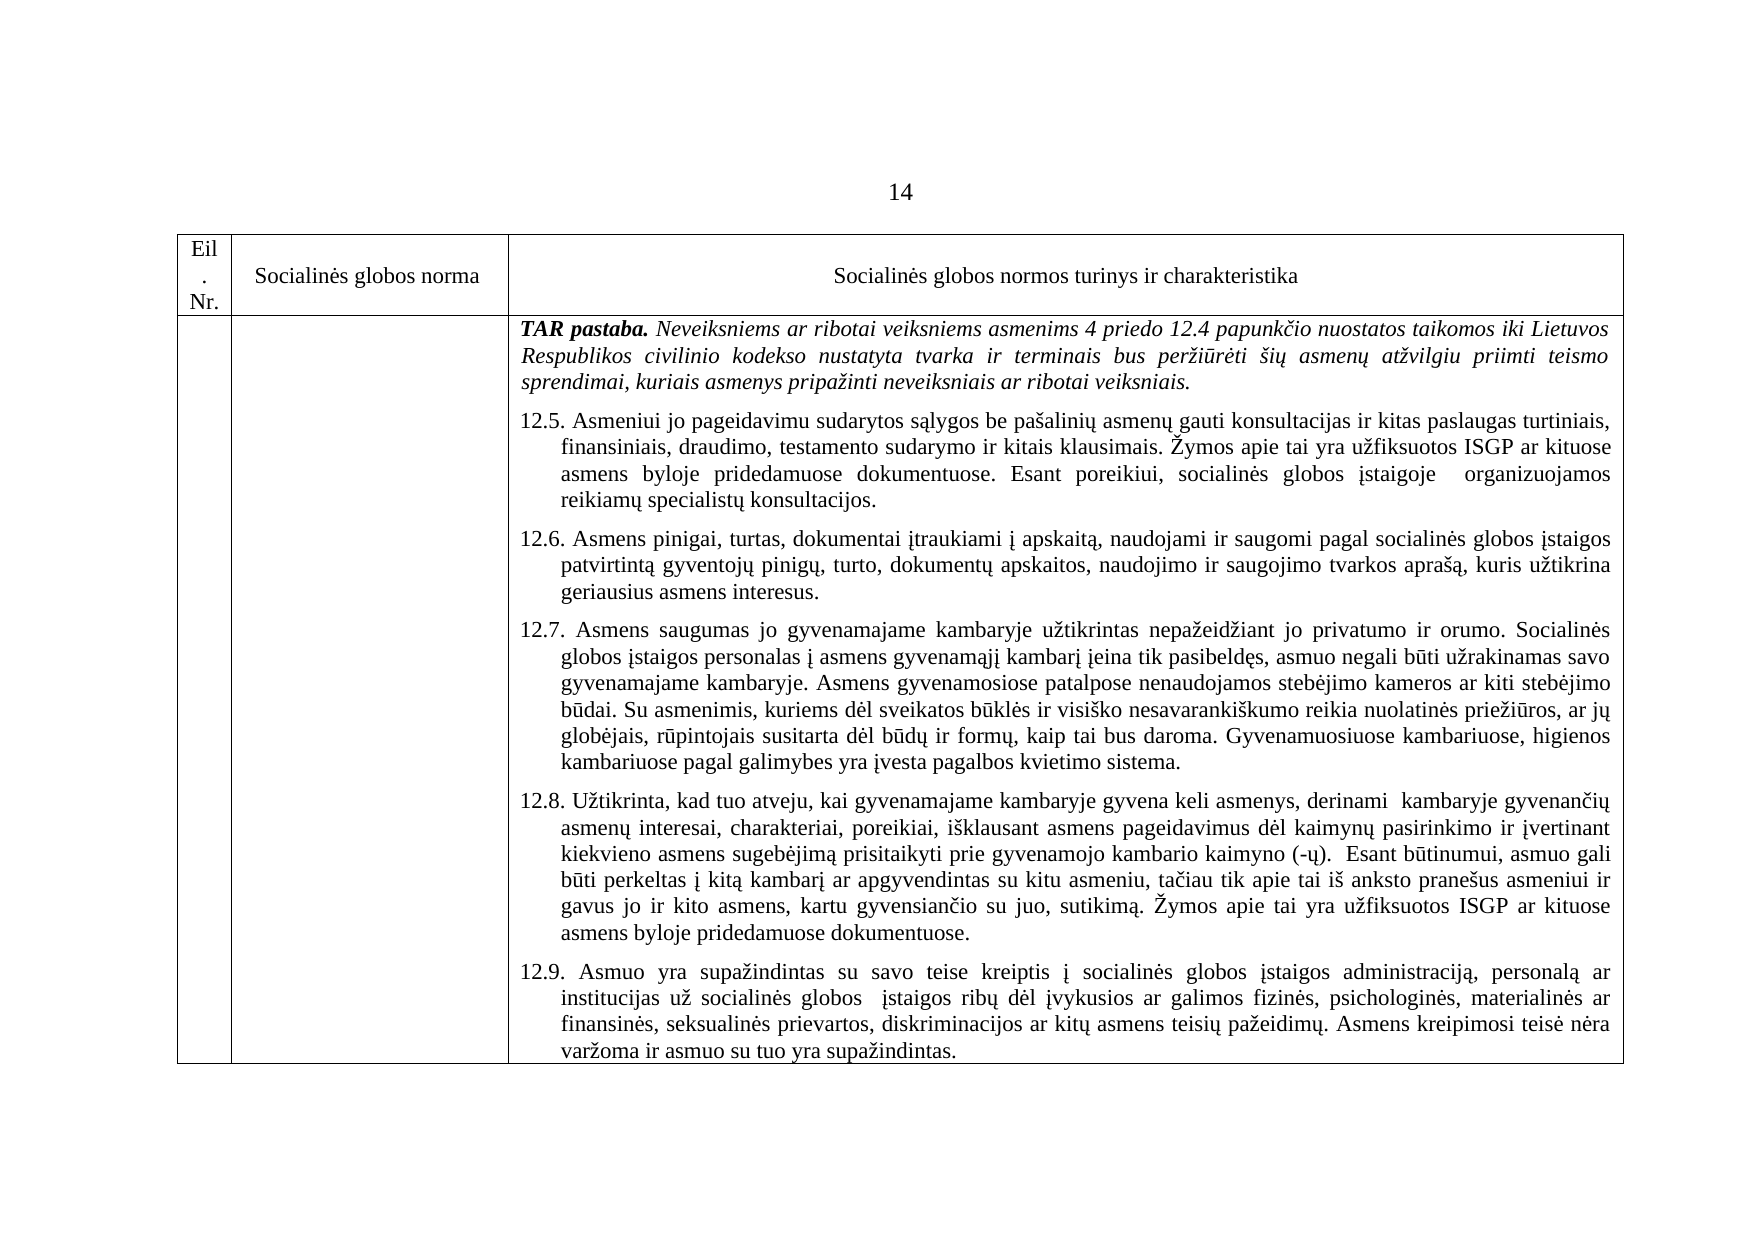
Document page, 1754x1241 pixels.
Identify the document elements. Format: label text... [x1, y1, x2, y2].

table_cell TAR pastaba. Neveiksniems ar ribotai veiksniems asmenims 4 priedo 12.4 papunkčio nuostatos taikomos iki Lietuvos Respublikos civilinio kodekso nustatyta tvarka ir terminais bus peržiūrėti šių asmenų atžvilgiu priimti teismo sprendimai, kuriais asmenys pripažinti neveiksniais ar ribotai veiksniais. 12.5. Asmeniui jo pageidavimu sudarytos sąlygos be pašalinių asmenų gauti konsultacijas ir kitas paslaugas turtiniais, finansiniais, draudimo, testamento sudarymo ir kitais klausimais. Žymos apie tai yra užfiksuotos ISGP ar kituose asmens byloje pridedamuose dokumentuose. Esant poreikiui, socialinės globos įstaigoje organizuojamos reikiamų specialistų konsultacijos. 12.6. Asmens pinigai, turtas, dokumentai įtraukiami į apskaitą, naudojami ir saugomi pagal socialinės globos įstaigos patvirtintą gyventojų pinigų, turto, dokumentų apskaitos, naudojimo ir saugojimo tvarkos aprašą, kuris užtikrina geriausius asmens interesus. 12.7. Asmens saugumas jo gyvenamajame kambaryje užtikrintas nepažeidžiant jo privatumo ir orumo. Socialinės globos įstaigos personalas į asmens gyvenamąjį kambarį įeina tik pasibeldęs, asmuo negali būti užrakinamas savo gyvenamajame kambaryje. Asmens gyvenamosiose patalpose nenaudojamos stebėjimo kameros ar kiti stebėjimo būdai. Su asmenimis, kuriems dėl sveikatos būklės ir visiško nesavarankiškumo reikia nuolatinės priežiūros, ar jų globėjais, rūpintojais susitarta dėl būdų ir formų, kaip tai bus daroma. Gyvenamuosiuose kambariuose, higienos kambariuose pagal galimybes yra įvesta pagalbos kvietimo sistema. 12.8. Užtikrinta, kad tuo atveju, kai gyvenamajame kambaryje gyvena keli asmenys, derinami kambaryje gyvenančių asmenų interesai, charakteriai, poreikiai, išklausant asmens pageidavimus dėl kaimynų pasirinkimo ir įvertinant kiekvieno asmens sugebėjimą prisitaikyti prie gyvenamojo kambario kaimyno (-ų). Esant būtinumui, asmuo gali būti perkeltas į kitą kambarį ar apgyvendintas su kitu asmeniu, tačiau tik apie tai iš anksto pranešus asmeniui ir gavus jo ir kito asmens, kartu gyvensiančio su juo, sutikimą. Žymos apie tai yra užfiksuotos ISGP ar kituose asmens byloje pridedamuose dokumentuose. 12.9. Asmuo yra supažindintas su savo teise kreiptis į socialinės globos įstaigos administraciją, personalą ar institucijas už socialinės globos įstaigos ribų dėl įvykusios ar galimos fizinės, psichologinės, materialinės ar finansinės, seksualinės prievartos, diskriminacijos ar kitų asmens teisių pažeidimų. Asmens kreipimosi teisė nėra varžoma ir asmuo su tuo yra supažindintas. [509, 316, 1623, 1063]
table_header Eil. Nr. [178, 235, 231, 314]
table_header Socialinės globos normos turinys ir charakteristika [509, 235, 1623, 314]
table_cell [232, 316, 508, 1063]
table_header Socialinės globos norma [232, 235, 508, 314]
table_cell [178, 316, 231, 1063]
